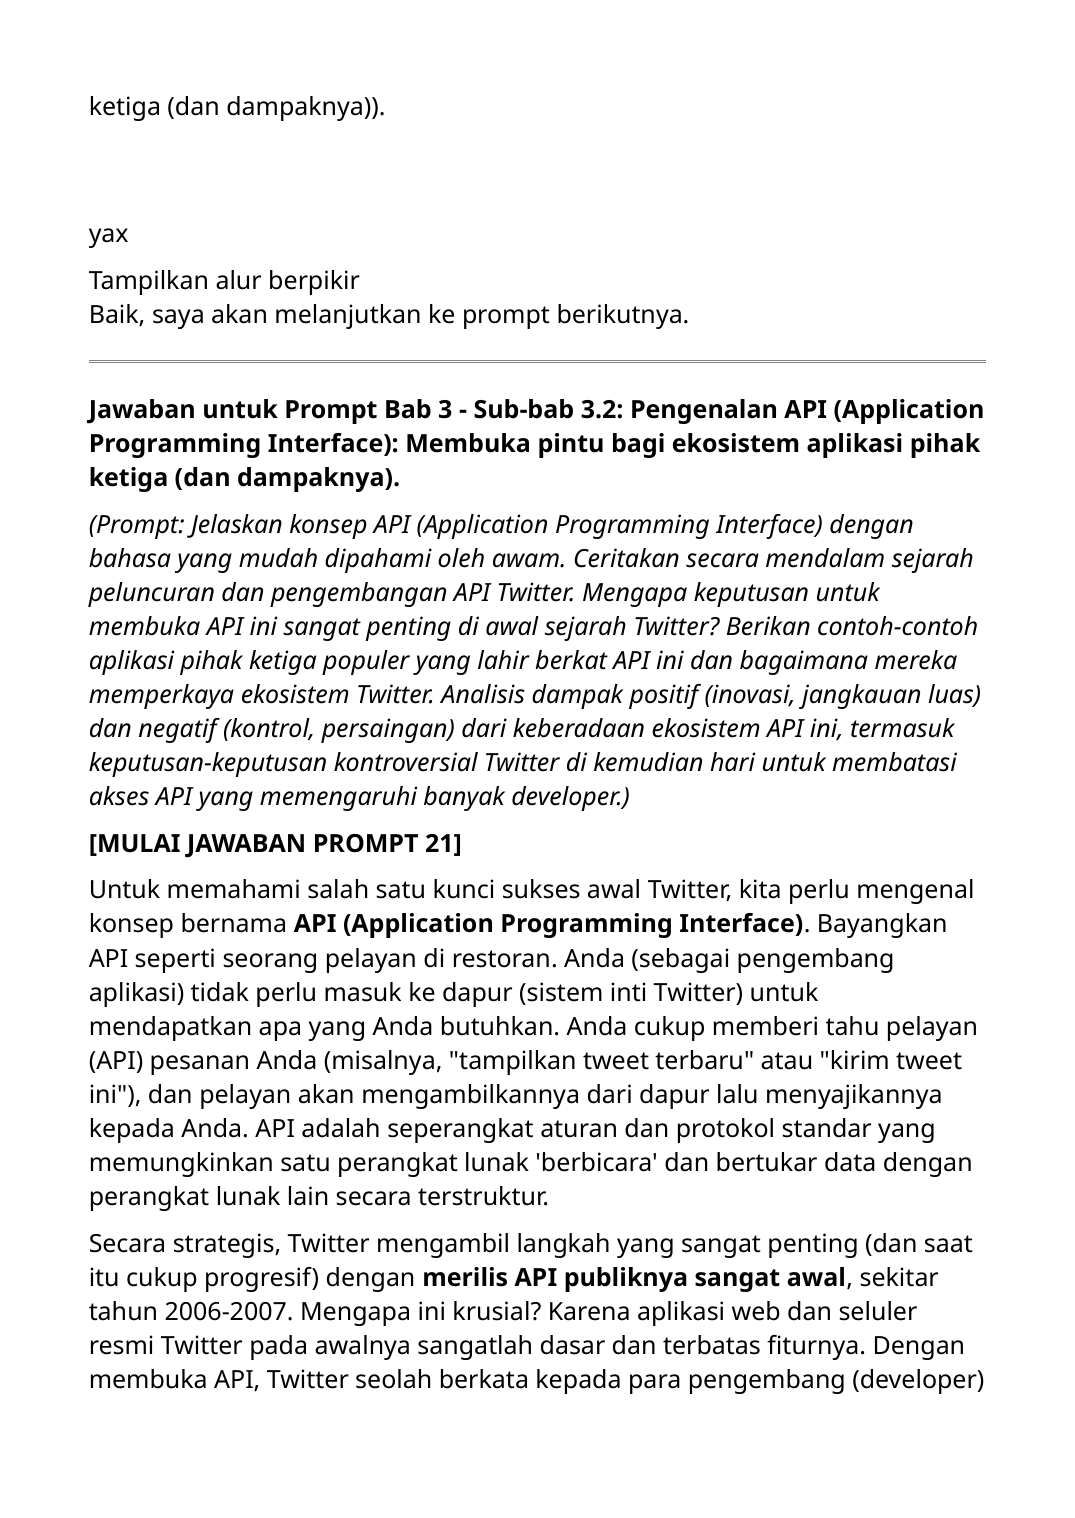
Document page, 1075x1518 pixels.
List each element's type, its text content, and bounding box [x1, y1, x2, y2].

text yax [88, 216, 986, 250]
text Tampilkan alur berpikir [88, 262, 986, 296]
text ketiga (dan dampaknya)). [88, 88, 986, 123]
text [MULAI JAWABAN PROMPT 21] [88, 826, 986, 859]
text (Prompt: Jelaskan konsep API (Application Programming Interface) dengan bahasa yang mudah dipahami oleh awam. Ceritakan secara mendalam sejarah peluncuran dan pengembangan API Twitter. Mengapa keputusan untuk membuka API ini sangat penting di awal sejarah Twitter? Berikan contoh-contoh aplikasi pihak ketiga populer yang lahir berkat API ini dan bagaimana mereka memperkaya ekosistem Twitter. Analisis dampak positif (inovasi, jangkauan luas) dan negatif (kontrol, persaingan) dari keberadaan ekosistem API ini, termasuk keputusan-keputusan kontroversial Twitter di kemudian hari untuk membatasi akses API yang memengaruhi banyak developer.) [88, 506, 986, 813]
text Untuk memahami salah satu kunci sukses awal Twitter, kita perlu mengenal konsep bernama API (Application Programming Interface). Bayangkan API seperti seorang pelayan di restoran. Anda (sebagai pengembang aplikasi) tidak perlu masuk ke dapur (sistem inti Twitter) untuk mendapatkan apa yang Anda butuhkan. Anda cukup memberi tahu pelayan (API) pesanan Anda (misalnya, "tampilkan tweet terbaru" atau "kirim tweet ini"), dan pelayan akan mengambilkannya dari dapur lalu menyajikannya kepada Anda. API adalah seperangkat aturan dan protokol standar yang memungkinkan satu perangkat lunak 'berbicara' dan bertukar data dengan perangkat lunak lain secara terstruktur. [88, 872, 986, 1213]
text Secara strategis, Twitter mengambil langkah yang sangat penting (dan saat itu cukup progresif) dengan merilis API publiknya sangat awal, sekitar tahun 2006-2007. Mengapa ini krusial? Karena aplikasi web dan seluler resmi Twitter pada awalnya sangatlah dasar dan terbatas fiturnya. Dengan membuka API, Twitter seolah berkata kepada para pengembang (developer) [88, 1225, 986, 1396]
text Jawaban untuk Prompt Bab 3 - Sub-bab 3.2: Pengenalan API (Application Programming Interface): Membuka pintu bagi ekosistem aplikasi pihak ketiga (dan dampaknya). [88, 392, 986, 494]
text Baik, saya akan melanjutkan ke prompt berikutnya. [88, 296, 986, 330]
